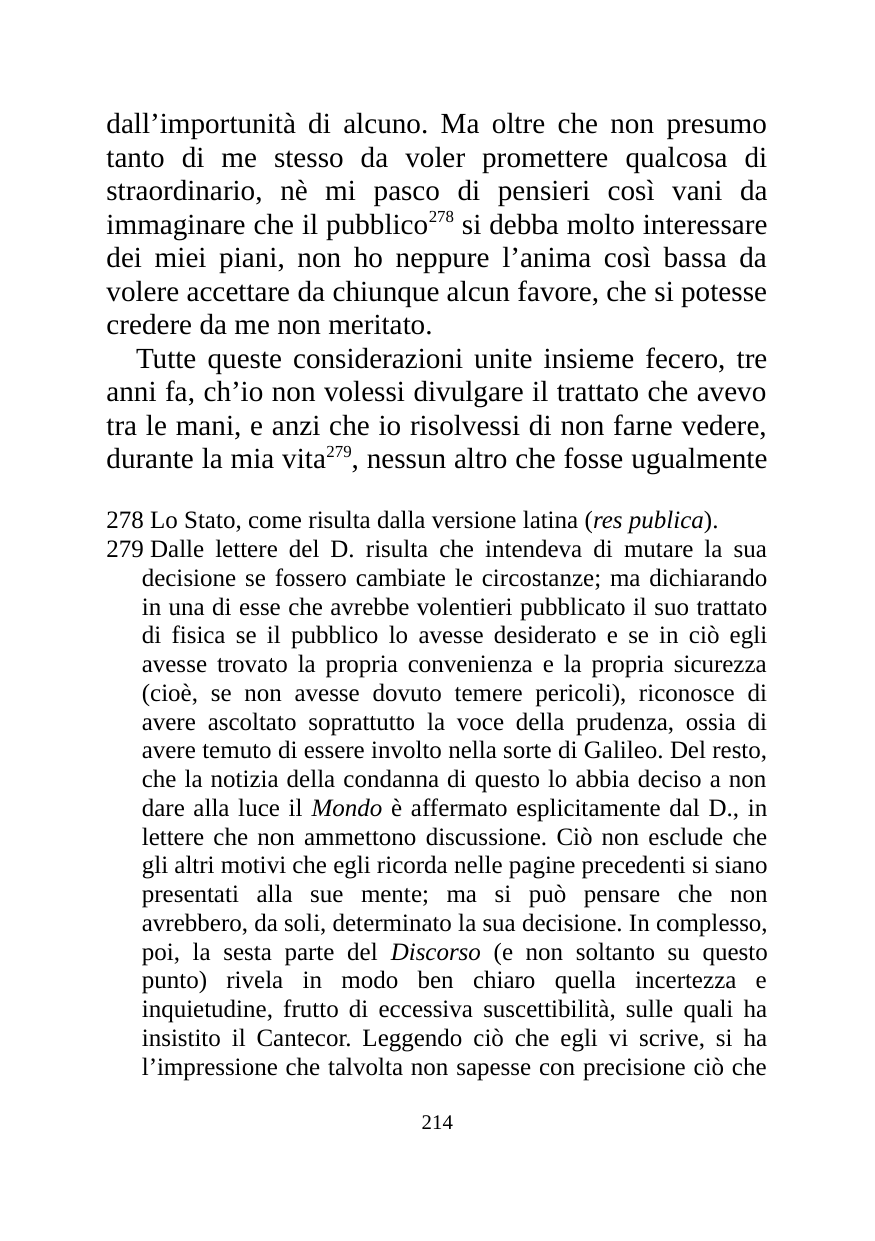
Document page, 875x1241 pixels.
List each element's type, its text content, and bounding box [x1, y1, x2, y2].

text Tutte queste considerazioni unite insieme fecero, tre anni fa, ch’io non volessi divulgare il trattato che avevo tra le mani, e anzi che io risolvessi di non farne vedere, durante la mia vita, nessun altro che fosse ugualmente [106, 341, 768, 475]
text Dalle lettere del D. risulta che intendeva di mutare la sua decisione se fossero cambiate le circostanze; ma dichiarando in una di esse che avrebbe volentieri pubblicato il suo trattato di fisica se il pubblico lo avesse desiderato e se in ciò egli avesse trovato la propria convenienza e la propria sicurezza (cioè, se non avesse dovuto temere pericoli), riconosce di avere ascoltato soprattutto la voce della prudenza, ossia di avere temuto di essere involto nella sorte di Galileo. Del resto, che la notizia della condanna di questo lo abbia deciso a non dare alla luce il Mondo è affermato esplicitamente dal D., in lettere che non ammettono discussione. Ciò non esclude che gli altri motivi che egli ricorda nelle pagine precedenti si siano presentati alla sue mente; ma si può pensare che non avrebbero, da soli, determinato la sua decisione. In complesso, poi, la sesta parte del Discorso (e non soltanto su questo punto) rivela in modo ben chiaro quella incertezza e inquietudine, frutto di eccessiva suscettibilità, sulle quali ha insistito il Cantecor. Leggendo ciò che egli vi scrive, si ha l’impressione che talvolta non sapesse con precisione ciò che [106, 534, 768, 1080]
text Lo Stato, come risulta dalla versione latina (res publica). [106, 505, 768, 534]
text dall’importunità di alcuno. Ma oltre che non presumo tanto di me stesso da voler promettere qualcosa di straordinario, nè mi pasco di pensieri così vani da immaginare che il pubblico si debba molto interessare dei miei piani, non ho neppure l’anima così bassa da volere accettare da chiunque alcun favore, che si potesse credere da me non meritato. [106, 106, 768, 341]
